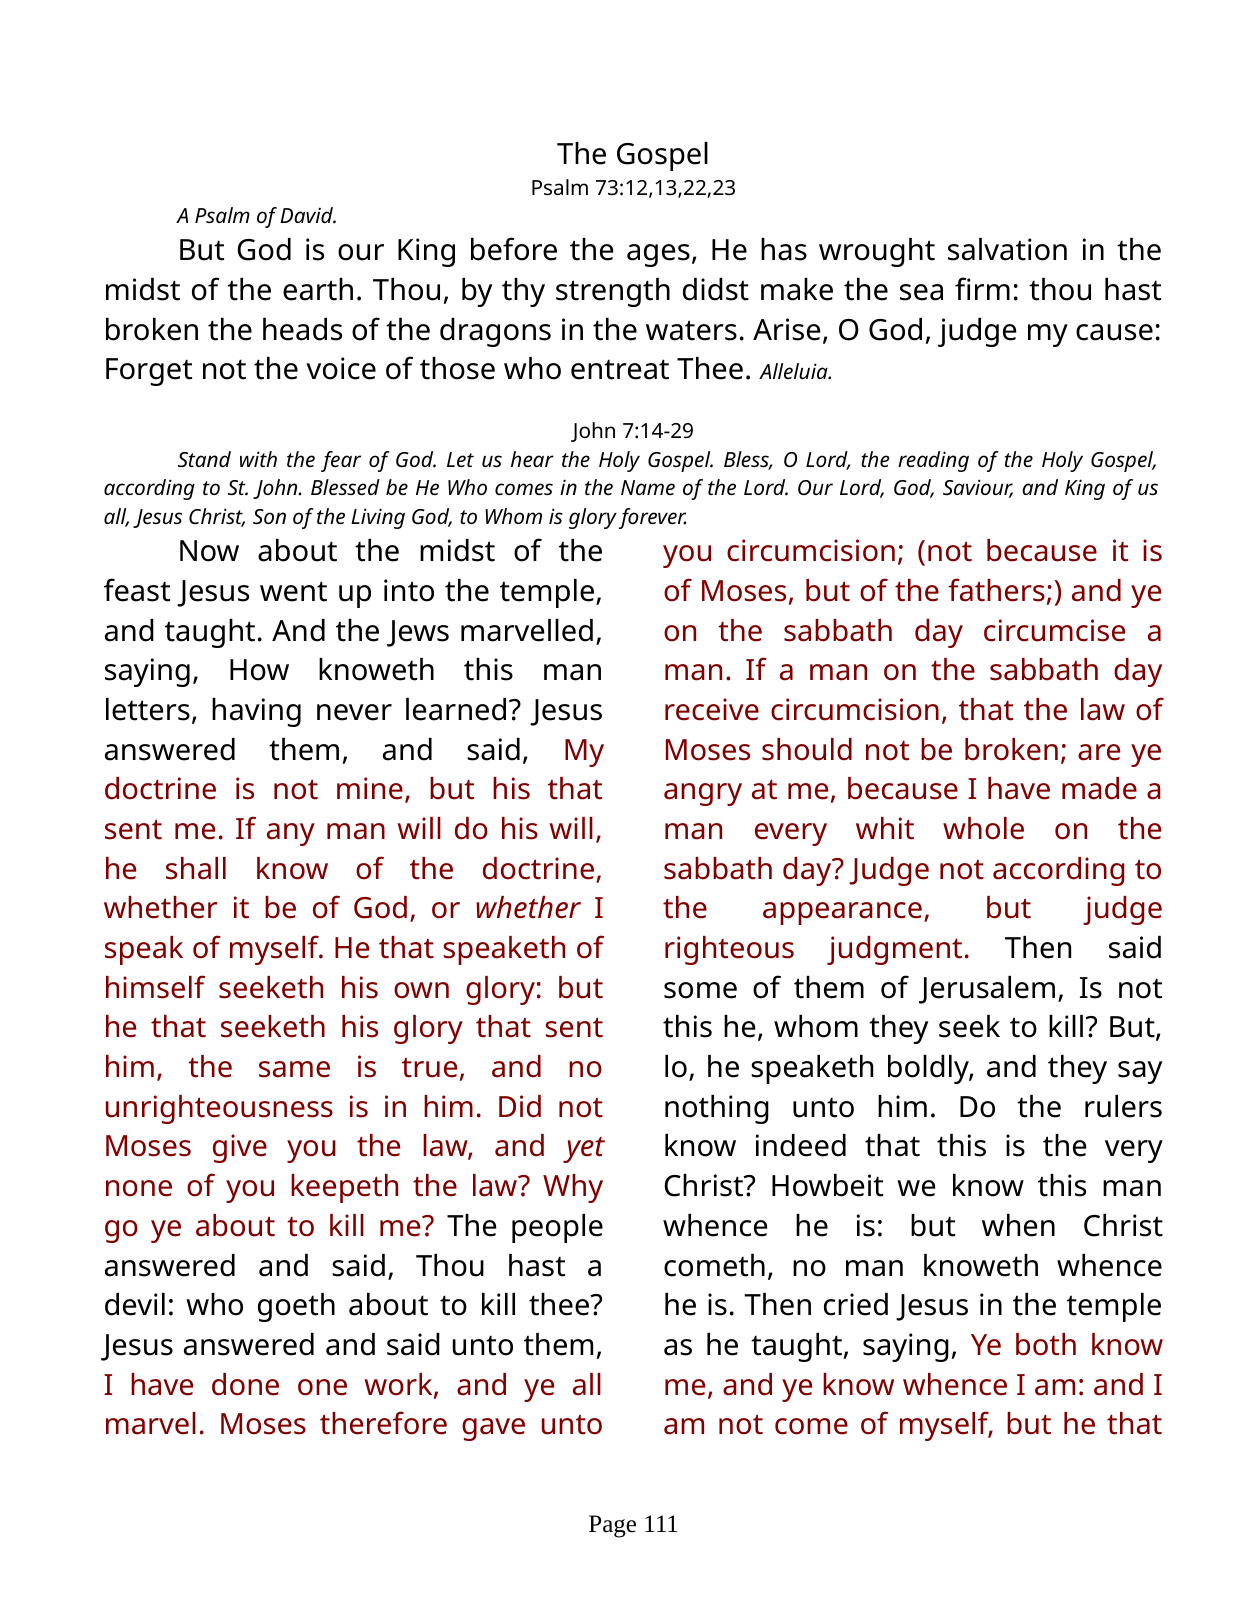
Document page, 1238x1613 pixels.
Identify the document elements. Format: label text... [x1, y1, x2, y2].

text Stand with the fear of God. Let us hear the Holy Gospel. Bless, O Lord, the reading of the Holy Gospel, according to St. John. Blessed be He Who comes in the Name of the Lord. Our Lord, God, Saviour, and King of us all, Jesus Christ, Son of the Living God, to Whom is glory forever. [103, 445, 1163, 530]
text But God is our King before the ages, He has wrought salvation in the midst of the earth. Thou, by thy strength didst make the sea firm: thou hast broken the heads of the dragons in the waters. Arise, O God, judge my cause: Forget not the voice of those who entreat Thee. Alleluia. [103, 229, 1163, 388]
text Now about the midst of the feast Jesus went up into the temple, and taught. And the Jews marvelled, saying, How knoweth this man letters, having never learned? Jesus answered them, and said, My doctrine is not mine, but his that sent me. If any man will do his will, he shall know of the doctrine, whether it be of God, or whether I speak of myself. He that speaketh of himself seeketh his own glory: but he that seeketh his glory that sent him, the same is true, and no unrighteousness is in him. Did not Moses give you the law, and yet none of you keepeth the law? Why go ye about to kill me? The people answered and said, Thou hast a devil: who goeth about to kill thee? Jesus answered and said unto them, I have done one work, and ye all marvel. Moses therefore gave unto [103, 530, 604, 1443]
text John 7:14-29 [103, 417, 1163, 445]
text Psalm 73:12,13,22,23 [103, 173, 1163, 201]
text A Psalm of David. [103, 201, 1163, 229]
text you circumcision; (not because it is of Moses, but of the fathers;) and ye on the sabbath day circumcise a man. If a man on the sabbath day receive circumcision, that the law of Moses should not be broken; are ye angry at me, because I have made a man every whit whole on the sabbath day? Judge not according to the appearance, but judge righteous judgment. Then said some of them of Jerusalem, Is not this he, whom they seek to kill? But, lo, he speaketh boldly, and they say nothing unto him. Do the rulers know indeed that this is the very Christ? Howbeit we know this man whence he is: but when Christ cometh, no man knoweth whence he is. Then cried Jesus in the temple as he taught, saying, Ye both know me, and ye know whence I am: and I am not come of myself, but he that [663, 530, 1163, 1443]
text The Gospel [103, 133, 1163, 173]
